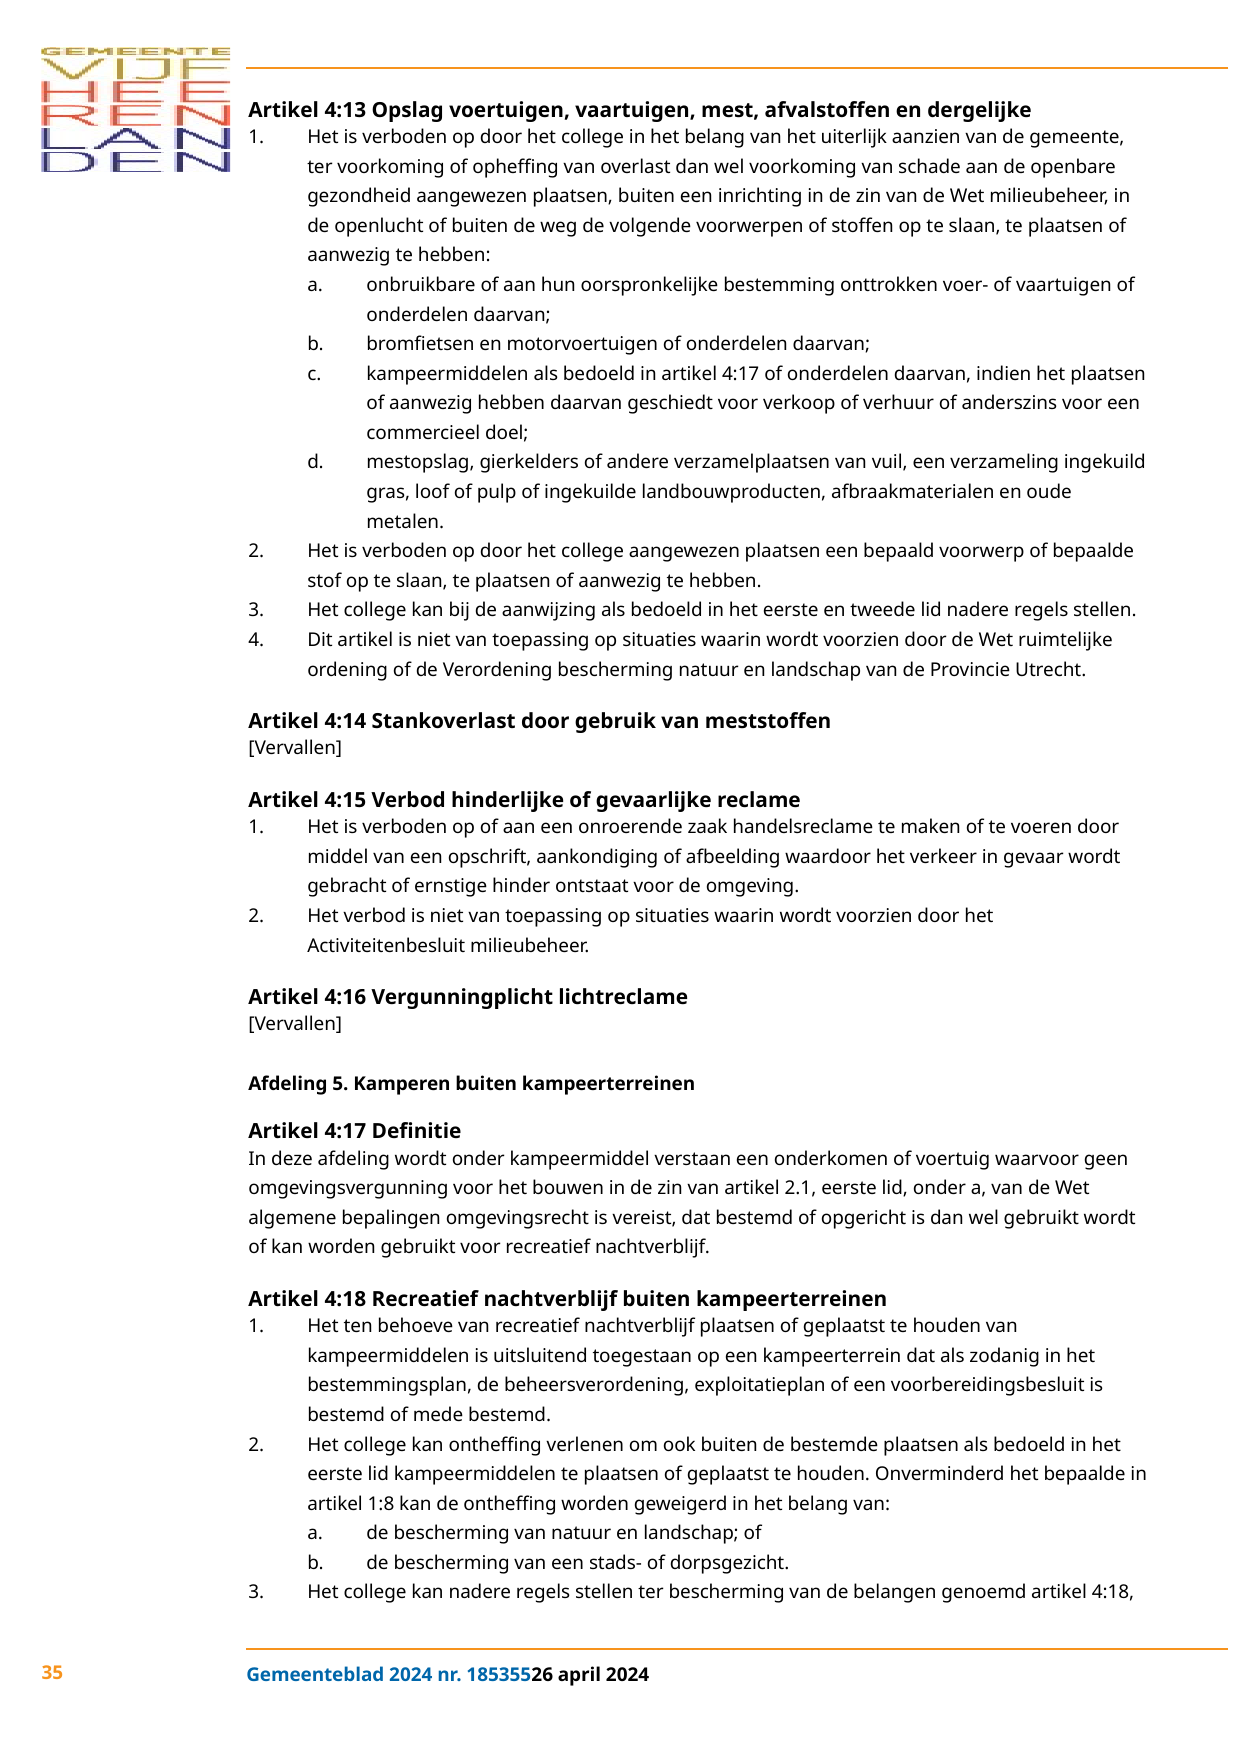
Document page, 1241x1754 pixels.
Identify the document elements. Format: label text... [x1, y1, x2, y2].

text Artikel 4:14 Stankoverlast door gebruik van meststoffen [248, 706, 1152, 734]
text Artikel 4:13 Opslag voertuigen, vaartuigen, mest, afvalstoffen en dergelijke [248, 95, 1152, 123]
list de bescherming van natuur en landschap; of [307, 1519, 1152, 1545]
list Het is verboden op door het college aangewezen plaatsen een bepaald voorwerp of bepaalde stof op te slaan, te plaatsen of aanwezig te hebben. [248, 537, 1152, 593]
list Het college kan ontheffing verlenen om ook buiten de bestemde plaatsen als bedoeld in het eerste lid kampeermiddelen te plaatsen of geplaatst te houden. Onverminderd het bepaalde in artikel 1:8 kan de ontheffing worden geweigerd in het belang van: [248, 1431, 1152, 1516]
text Artikel 4:18 Recreatief nachtverblijf buiten kampeerterreinen [248, 1284, 1152, 1312]
list Het is verboden op of aan een onroerende zaak handelsreclame te maken of te voeren door middel van een opschrift, aankondiging of afbeelding waardoor het verkeer in gevaar wordt gebracht of ernstige hinder ontstaat voor de omgeving. [248, 813, 1152, 898]
list Het college kan nadere regels stellen ter bescherming van de belangen genoemd artikel 4:18, [248, 1579, 1152, 1604]
list bromfietsen en motorvoertuigen of onderdelen daarvan; [307, 330, 1152, 356]
text Afdeling 5. Kamperen buiten kampeerterreinen [248, 1070, 1152, 1096]
list Het college kan bij de aanwijzing als bedoeld in het eerste en tweede lid nadere regels stellen. [248, 597, 1152, 622]
list kampeermiddelen als bedoeld in artikel 4:17 of onderdelen daarvan, indien het plaatsen of aanwezig hebben daarvan geschiedt voor verkoop of verhuur of anderszins voor een commercieel doel; [307, 360, 1152, 445]
picture [41, 47, 231, 172]
text Artikel 4:15 Verbod hinderlijke of gevaarlijke reclame [248, 785, 1152, 813]
list Dit artikel is niet van toepassing op situaties waarin wordt voorzien door de Wet ruimtelijke ordening of de Verordening bescherming natuur en landschap van de Provincie Utrecht. [248, 626, 1152, 681]
list mestopslag, gierkelders of andere verzamelplaatsen van vuil, een verzameling ingekuild gras, loof of pulp of ingekuilde landbouwproducten, afbraakmaterialen en oude metalen. [307, 449, 1152, 533]
list Het verbod is niet van toepassing op situaties waarin wordt voorzien door het Activiteitenbesluit milieubeheer. [248, 902, 1152, 957]
text Artikel 4:17 Definitie [248, 1116, 1152, 1145]
list Het is verboden op door het college in het belang van het uiterlijk aanzien van de gemeente, ter voorkoming of opheffing van overlast dan wel voorkoming van schade aan de openbare gezondheid aangewezen plaatsen, buiten een inrichting in de zin van de Wet milieubeheer, in de openlucht of buiten de weg de volgende voorwerpen of stoffen op te slaan, te plaatsen of aanwezig te hebben: [248, 123, 1152, 267]
text [Vervallen] [248, 1011, 1152, 1036]
list onbruikbare of aan hun oorspronkelijke bestemming onttrokken voer- of vaartuigen of onderdelen daarvan; [307, 271, 1152, 326]
text [Vervallen] [248, 734, 1152, 760]
text In deze afdeling wordt onder kampeermiddel verstaan een onderkomen of voertuig waarvoor geen omgevingsvergunning voor het bouwen in de zin van artikel 2.1, eerste lid, onder a, van de Wet algemene bepalingen omgevingsrecht is vereist, dat bestemd of opgericht is dan wel gebruikt wordt of kan worden gebruikt voor recreatief nachtverblijf. [248, 1145, 1152, 1259]
list de bescherming van een stads- of dorpsgezicht. [307, 1549, 1152, 1575]
list Het ten behoeve van recreatief nachtverblijf plaatsen of geplaatst te houden van kampeermiddelen is uitsluitend toegestaan op een kampeerterrein dat als zodanig in het bestemmingsplan, de beheersverordening, exploitatieplan of een voorbereidingsbesluit is bestemd of mede bestemd. [248, 1312, 1152, 1427]
text Artikel 4:16 Vergunningplicht lichtreclame [248, 982, 1152, 1011]
